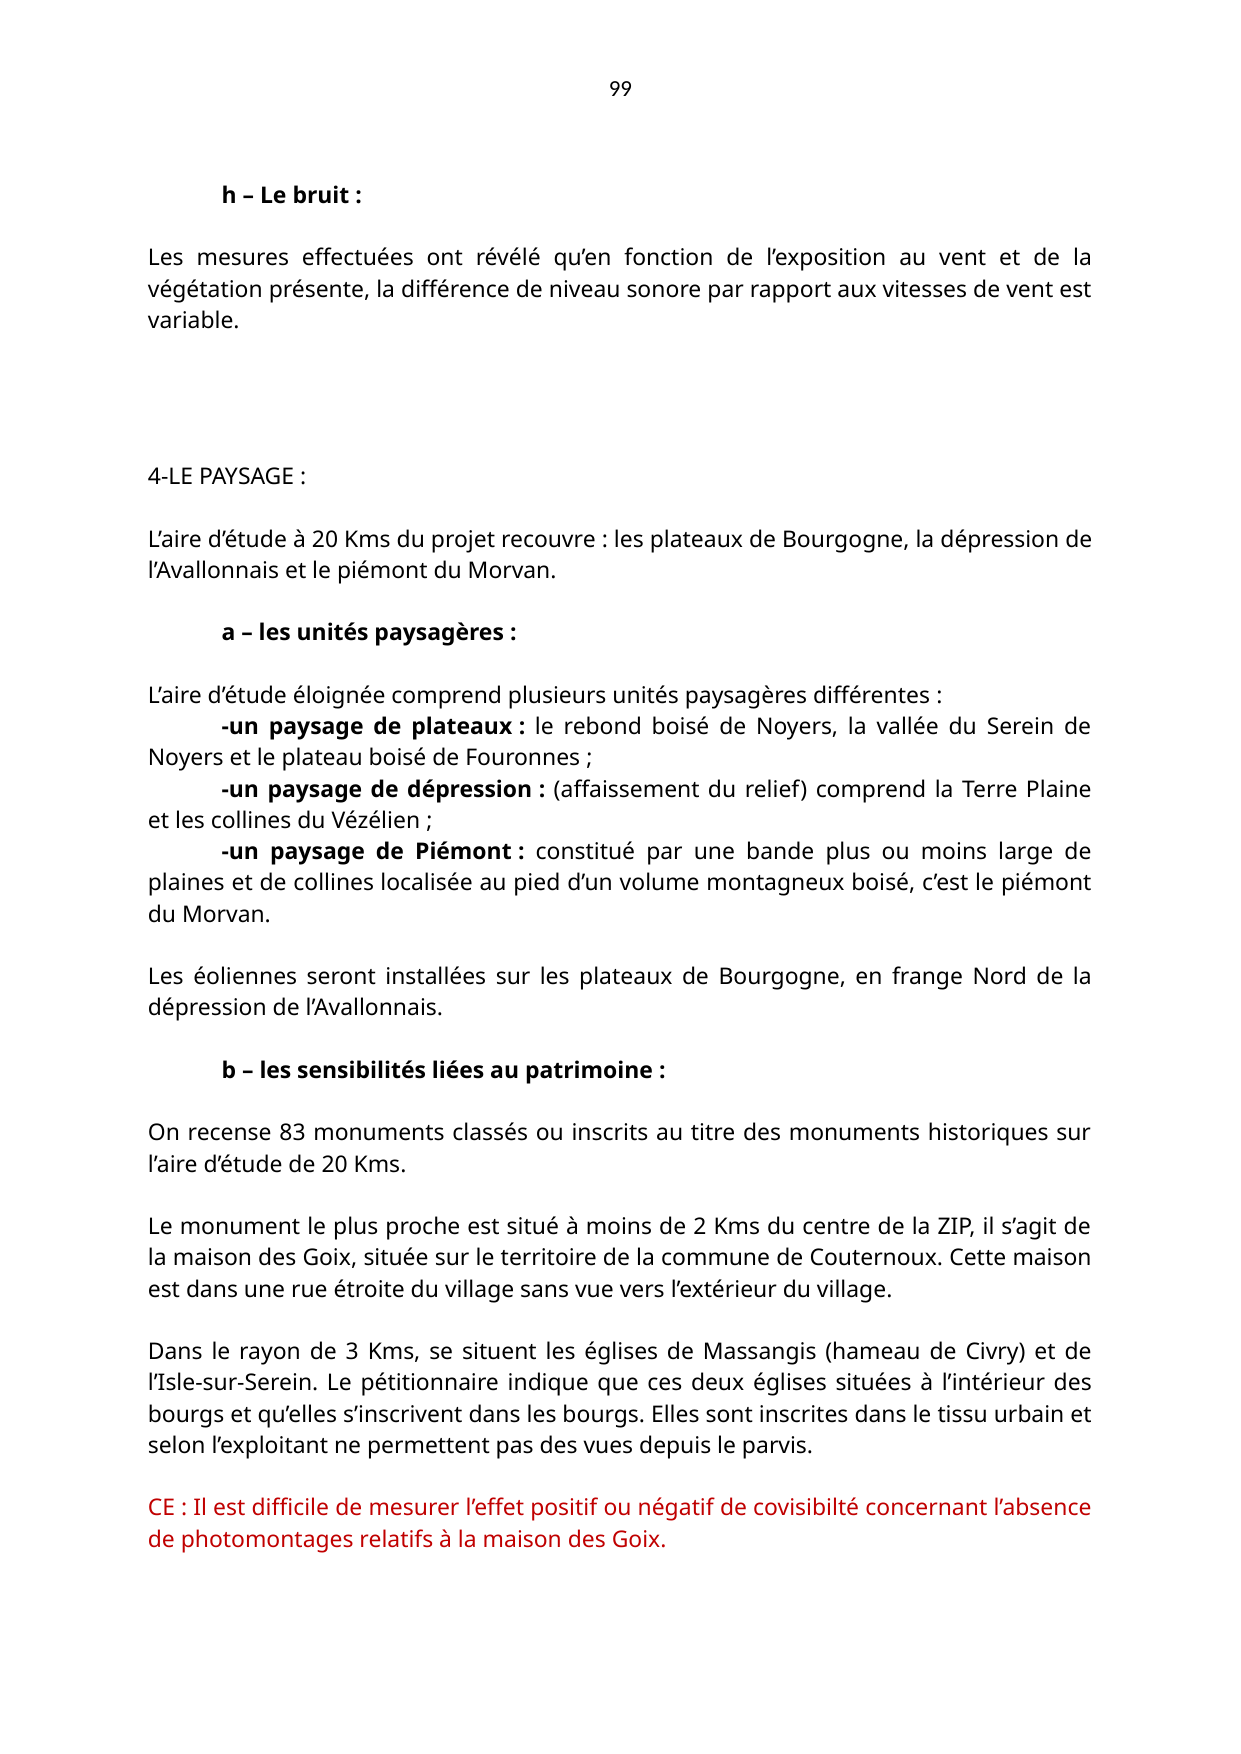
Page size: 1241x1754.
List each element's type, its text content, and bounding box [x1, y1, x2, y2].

text Dans le rayon de 3 Kms, se situent les églises de Massangis (hameau de Civry) et de l’Isle-sur-Serein. Le pétitionnaire indique que ces deux églises situées à l’intérieur des bourgs et qu’elles s’inscrivent dans les bourgs. Elles sont inscrites dans le tissu urbain et selon l’exploitant ne permettent pas des vues depuis le parvis. [148, 1335, 1093, 1460]
text Les éoliennes seront installées sur les plateaux de Bourgogne, en frange Nord de la dépression de l’Avallonnais. [148, 960, 1093, 1023]
text b – les sensibilités liées au patrimoine : [148, 1054, 1093, 1085]
text -un paysage de plateaux : le rebond boisé de Noyers, la vallée du Serein de Noyers et le plateau boisé de Fouronnes ; [148, 710, 1093, 773]
text h – Le bruit : [148, 179, 1093, 210]
text -un paysage de Piémont : constitué par une bande plus ou moins large de plaines et de collines localisée au pied d’un volume montagneux boisé, c’est le piémont du Morvan. [148, 835, 1093, 929]
text CE : Il est difficile de mesurer l’effet positif ou négatif de covisibilté concernant l’absence de photomontages relatifs à la maison des Goix. [148, 1491, 1093, 1554]
text On recense 83 monuments classés ou inscrits au titre des monuments historiques sur l’aire d’étude de 20 Kms. [148, 1116, 1093, 1179]
text -un paysage de dépression : (affaissement du relief) comprend la Terre Plaine et les collines du Vézélien ; [148, 773, 1093, 835]
text a – les unités paysagères : [148, 616, 1093, 648]
text L’aire d’étude éloignée comprend plusieurs unités paysagères différentes : [148, 679, 1093, 710]
text Les mesures effectuées ont révélé qu’en fonction de l’exposition au vent et de la végétation présente, la différence de niveau sonore par rapport aux vitesses de vent est variable. [148, 241, 1093, 335]
text 4-LE PAYSAGE : [148, 460, 1093, 491]
text L’aire d’étude à 20 Kms du projet recouvre : les plateaux de Bourgogne, la dépression de l’Avallonnais et le piémont du Morvan. [148, 523, 1093, 585]
text Le monument le plus proche est situé à moins de 2 Kms du centre de la ZIP, il s’agit de la maison des Goix, située sur le territoire de la commune de Couternoux. Cette maison est dans une rue étroite du village sans vue vers l’extérieur du village. [148, 1210, 1093, 1304]
